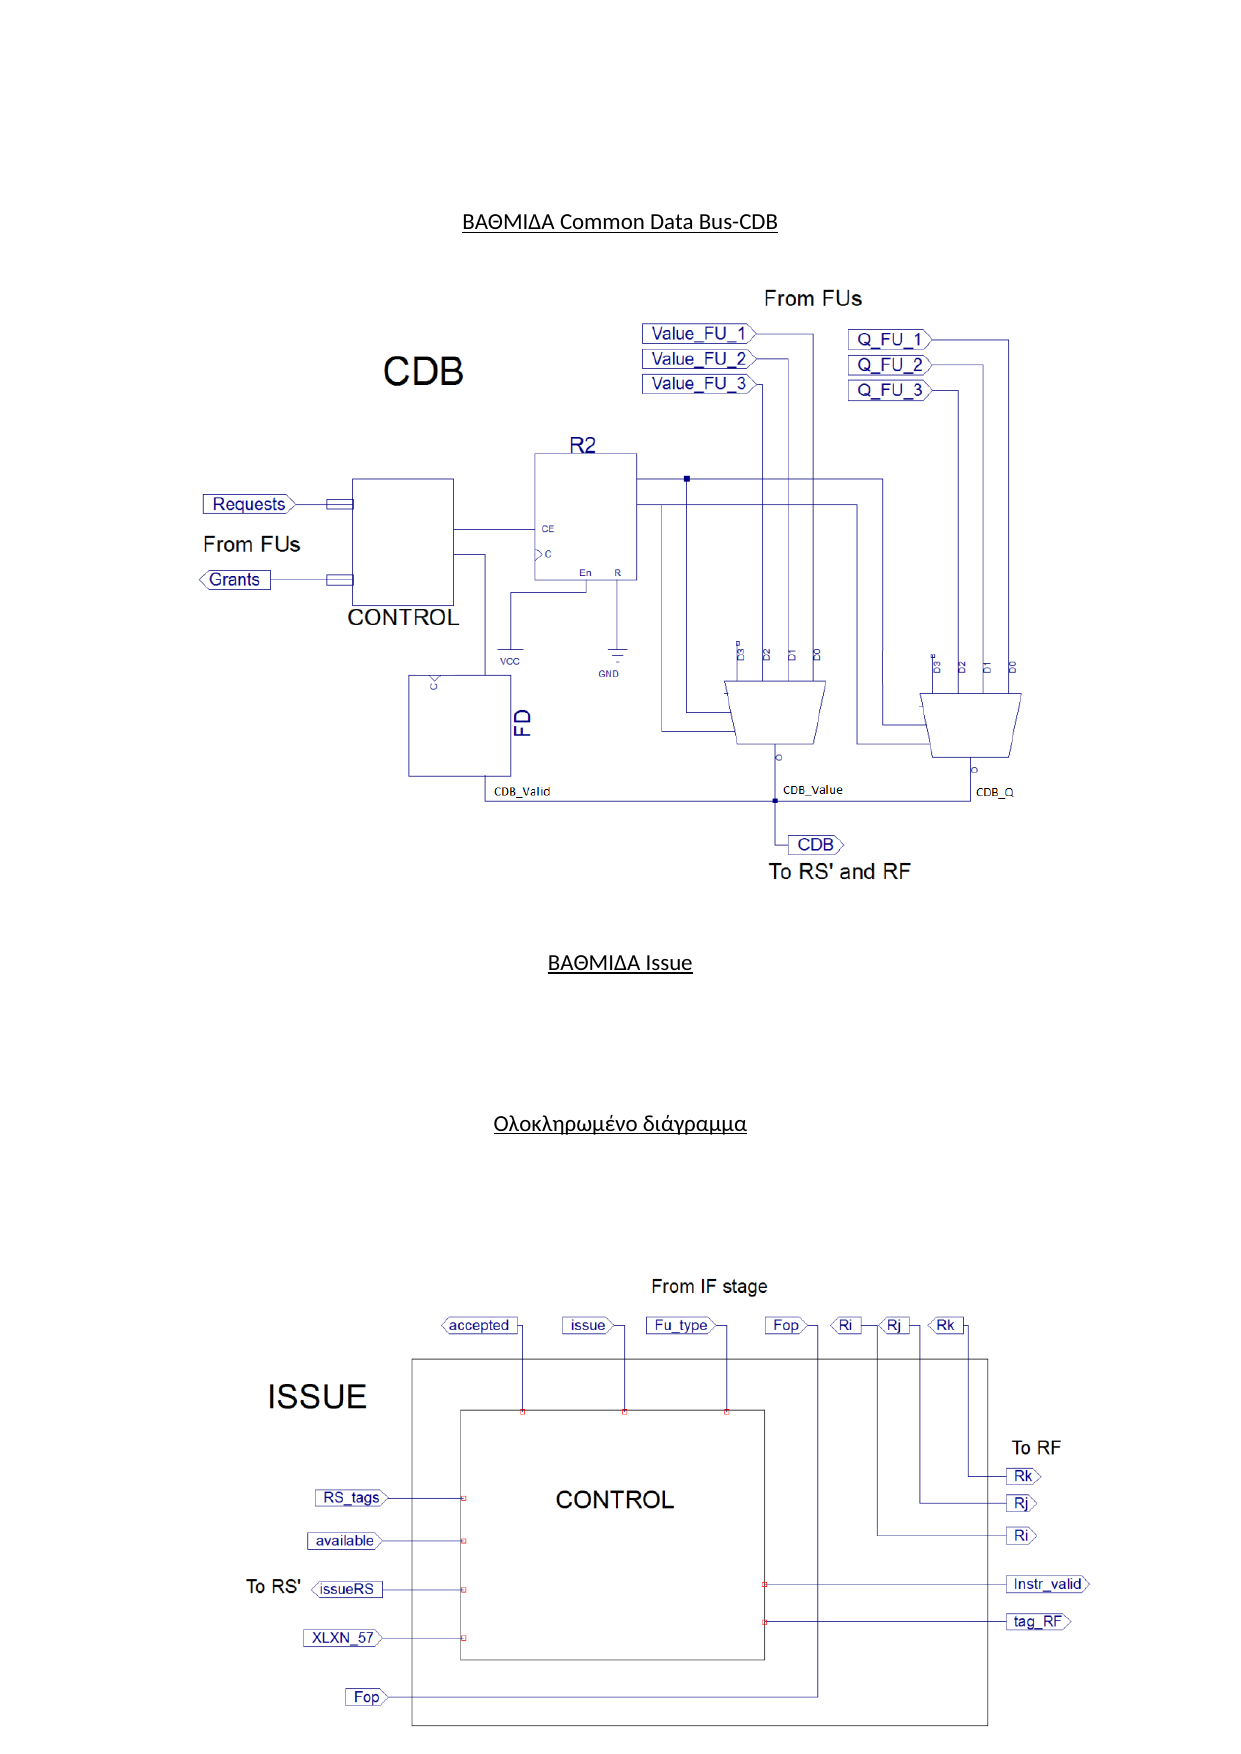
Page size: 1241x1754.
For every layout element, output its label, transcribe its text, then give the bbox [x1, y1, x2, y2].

picture [191, 260, 1049, 944]
text Ολοκληρωμένο διάγραμμα [187, 1109, 1053, 1137]
text ΒΑΘΜΙΔΑ Issue [187, 944, 1053, 976]
picture [240, 1248, 1103, 1754]
text ΒΑΘΜΙΔΑ Common Data Bus-CDB [187, 207, 1053, 236]
